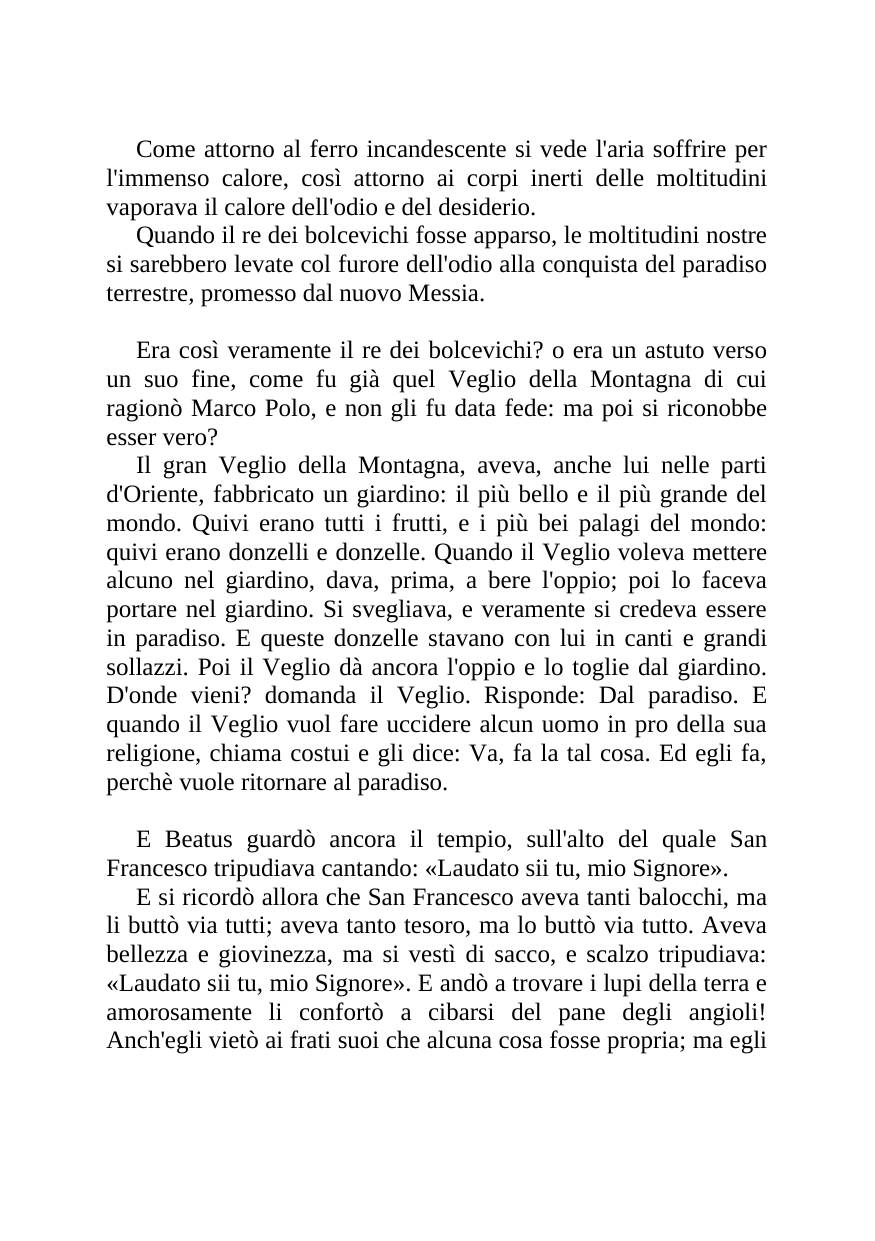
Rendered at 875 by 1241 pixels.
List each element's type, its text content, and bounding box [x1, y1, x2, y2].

text E Beatus guardò ancora il tempio, sull'alto del quale San Francesco tripudiava cantando: «Laudato sii tu, mio Signore». [106, 824, 768, 882]
text Come attorno al ferro incandescente si vede l'aria soffrire per l'immenso calore, così attorno ai corpi inerti delle moltitudini vaporava il calore dell'odio e del desiderio. [106, 134, 768, 221]
text Quando il re dei bolcevichi fosse apparso, le moltitudini nostre si sarebbero levate col furore dell'odio alla conquista del paradiso terrestre, promesso dal nuovo Messia. [106, 221, 768, 307]
text Era così veramente il re dei bolcevichi? o era un astuto verso un suo fine, come fu già quel Veglio della Montagna di cui ragionò Marco Polo, e non gli fu data fede: ma poi si riconobbe esser vero? [106, 336, 768, 451]
text Il gran Veglio della Montagna, aveva, anche lui nelle parti d'Oriente, fabbricato un giardino: il più bello e il più grande del mondo. Quivi erano tutti i frutti, e i più bei palagi del mondo: quivi erano donzelli e donzelle. Quando il Veglio voleva mettere alcuno nel giardino, dava, prima, a bere l'oppio; poi lo faceva portare nel giardino. Si svegliava, e veramente si credeva essere in paradiso. E queste donzelle stavano con lui in canti e grandi sollazzi. Poi il Veglio dà ancora l'oppio e lo toglie dal giardino. D'onde vieni? domanda il Veglio. Risponde: Dal paradiso. E quando il Veglio vuol fare uccidere alcun uomo in pro della sua religione, chiama costui e gli dice: Va, fa la tal cosa. Ed egli fa, perchè vuole ritornare al paradiso. [106, 451, 768, 796]
text E si ricordò allora che San Francesco aveva tanti balocchi, ma li buttò via tutti; aveva tanto tesoro, ma lo buttò via tutto. Aveva bellezza e giovinezza, ma si vestì di sacco, e scalzo tripudiava: «Laudato sii tu, mio Signore». E andò a trovare i lupi della terra e amorosamente li confortò a cibarsi del pane degli angioli! Anch'egli vietò ai frati suoi che alcuna cosa fosse propria; ma egli [106, 882, 768, 1054]
